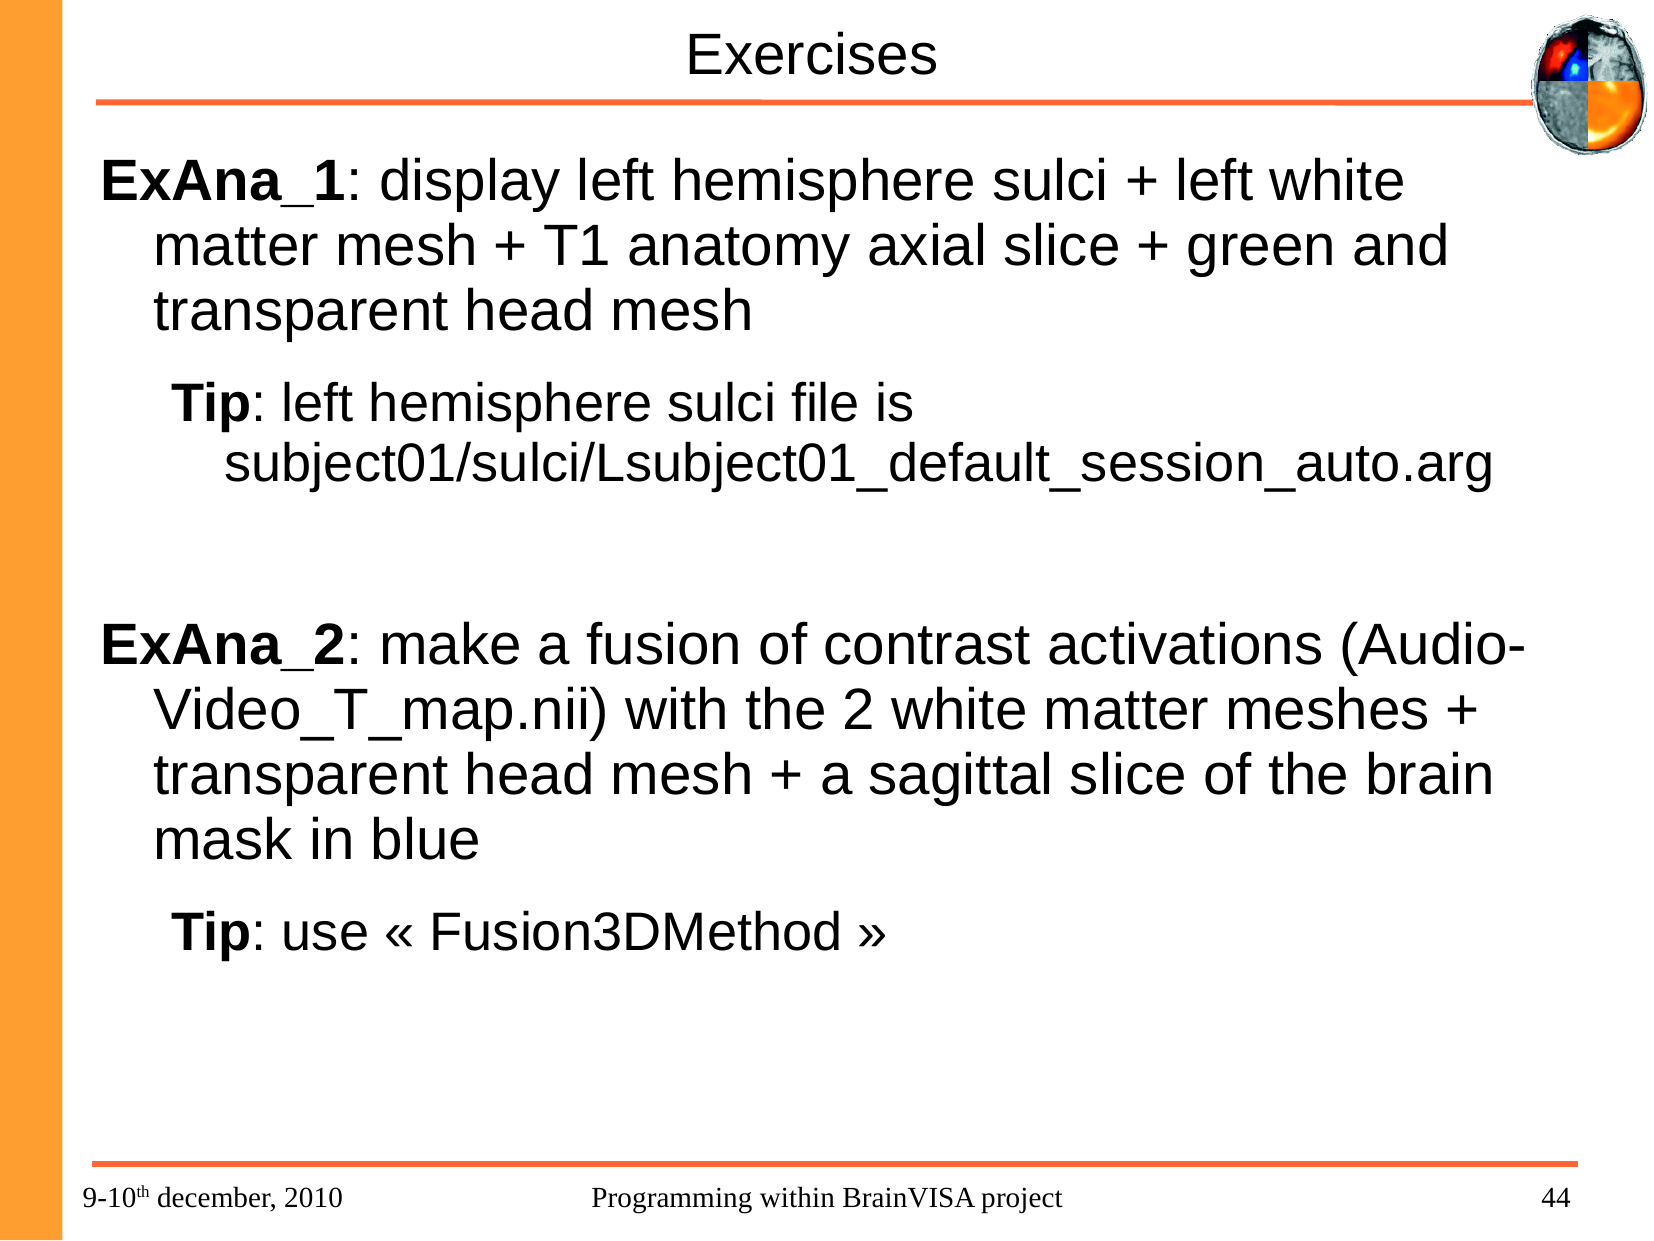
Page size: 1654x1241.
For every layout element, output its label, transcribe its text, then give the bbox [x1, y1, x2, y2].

picture [1530, 14, 1649, 157]
list ExAna_1: display left hemisphere sulci + left white matter mesh + T1 anatomy axial slice + green and transparent head mesh Tip: left hemisphere sulci file is subject01/sulci/Lsubject01_default_session_auto.arg ExAna_2: make a fusion of contrast activations (Audio-Video_T_map.nii) with the 2 white matter meshes + transparent head mesh + a sagittal slice of the brain mask in blue Tip: use « Fusion3DMethod » [82, 147, 1571, 1132]
title Exercises [88, 19, 1536, 89]
